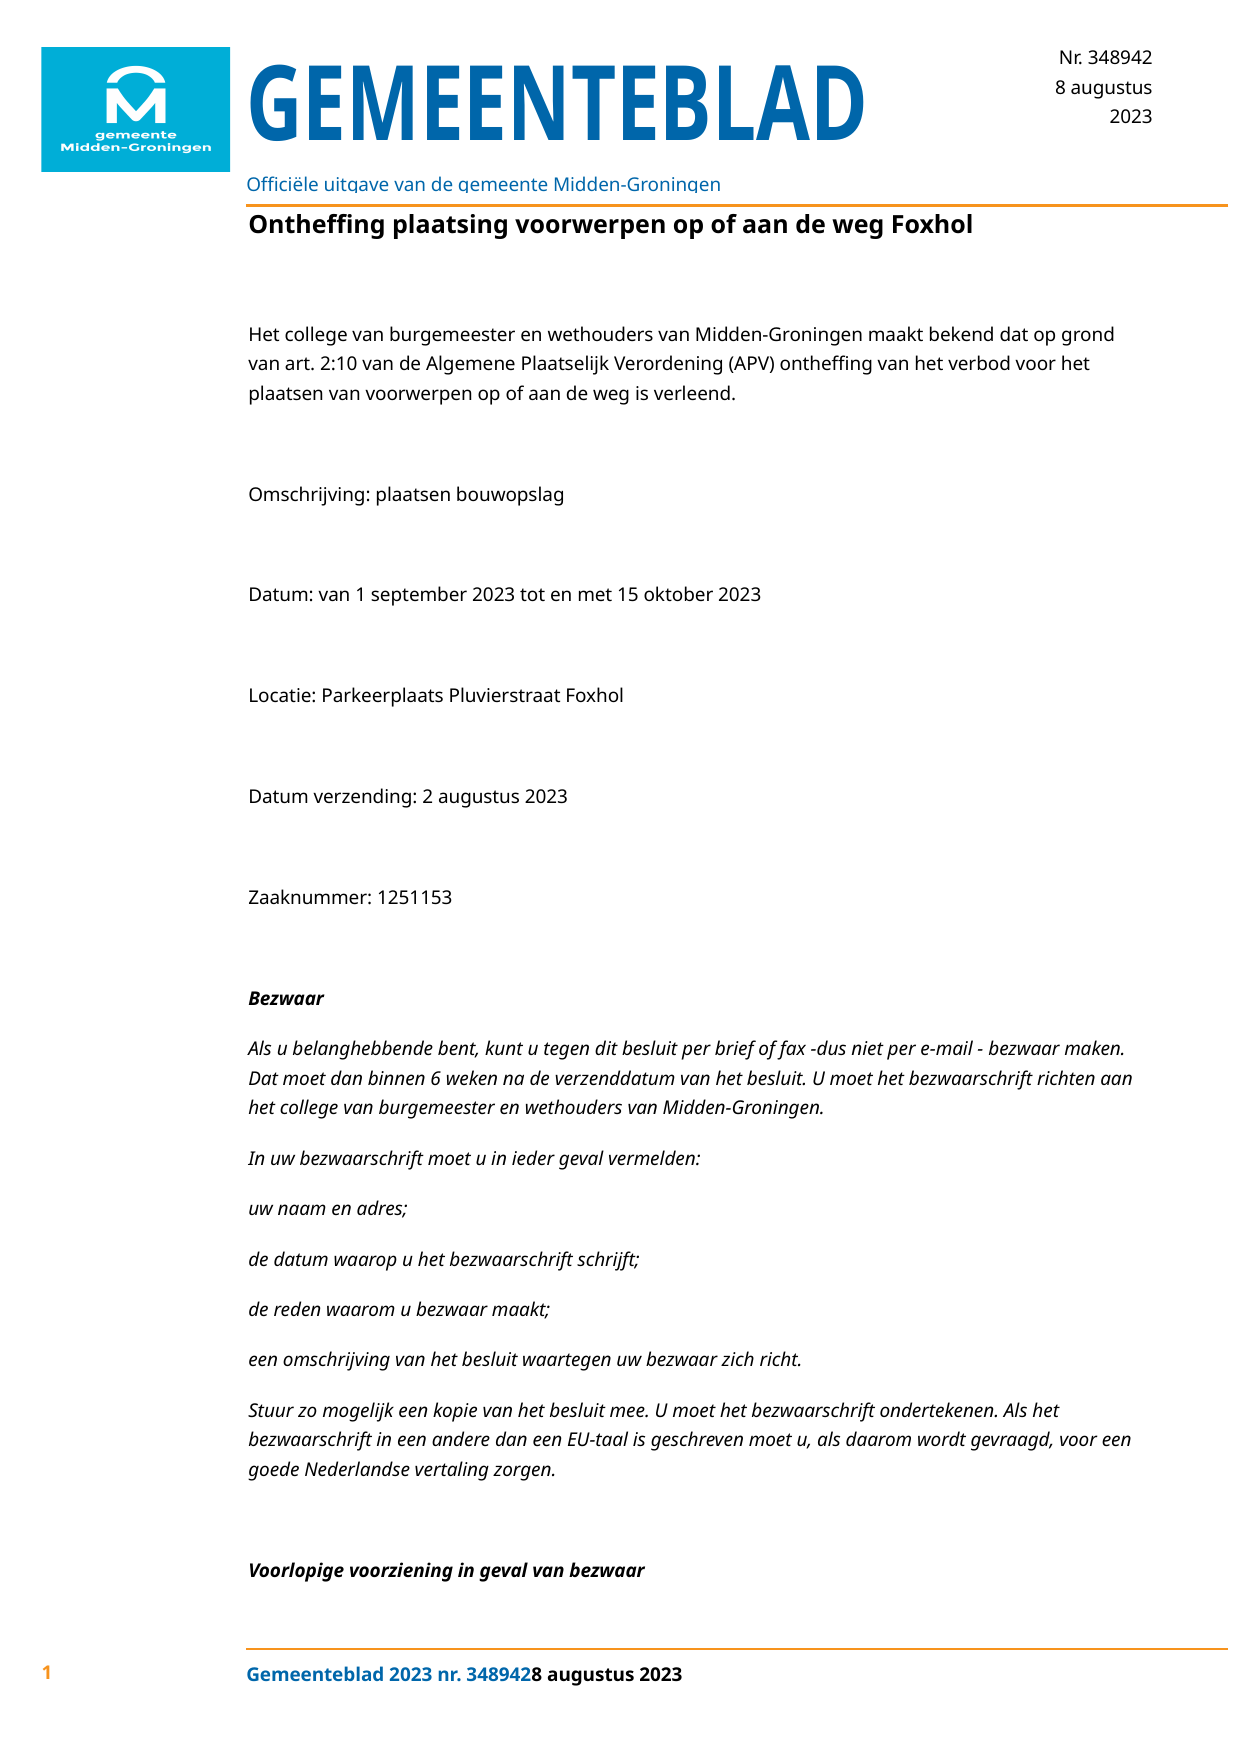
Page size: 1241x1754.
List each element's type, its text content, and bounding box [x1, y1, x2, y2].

text Het college van burgemeester en wethouders van Midden-Groningen maakt bekend dat op grond van art. 2:10 van de Algemene Plaatselijk Verordening (APV) ontheffing van het verbod voor het plaatsen van voorwerpen op of aan de weg is verleend. [248, 321, 1152, 406]
text Locatie: Parkeerplaats Pluvierstraat Foxhol [248, 682, 1152, 708]
text uw naam en adres; [248, 1195, 1152, 1221]
text Omschrijving: plaatsen bouwopslag [248, 481, 1152, 506]
text Ontheffing plaatsing voorwerpen op of aan de weg Foxhol [248, 207, 1152, 241]
text Datum verzending: 2 augustus 2023 [248, 783, 1152, 809]
text Zaaknummer: 1251153 [248, 884, 1152, 910]
text In uw bezwaarschrift moet u in ieder geval vermelden: [248, 1145, 1152, 1171]
text Als u belanghebbende bent, kunt u tegen dit besluit per brief of fax -dus niet per e-mail - bezwaar maken. Dat moet dan binnen 6 weken na de verzenddatum van het besluit. U moet het bezwaarschrift richten aan het college van burgemeester en wethouders van Midden-Groningen. [248, 1035, 1152, 1120]
text Voorlopige voorziening in geval van bezwaar [248, 1557, 1152, 1583]
picture [108, 66, 164, 82]
picture [107, 89, 165, 122]
text Bezwaar [248, 985, 1152, 1011]
text de datum waarop u het bezwaarschrift schrijft; [248, 1246, 1152, 1271]
text Datum: van 1 september 2023 tot en met 15 oktober 2023 [248, 582, 1152, 607]
text Stuur zo mogelijk een kopie van het besluit mee. U moet het bezwaarschrift ondertekenen. Als het bezwaarschrift in een andere dan een EU-taal is geschreven moet u, als daarom wordt gevraagd, voor een goede Nederlandse vertaling zorgen. [248, 1397, 1152, 1482]
text de reden waarom u bezwaar maakt; [248, 1296, 1152, 1322]
text een omschrijving van het besluit waartegen uw bezwaar zich richt. [248, 1347, 1152, 1372]
picture [184, 146, 190, 153]
